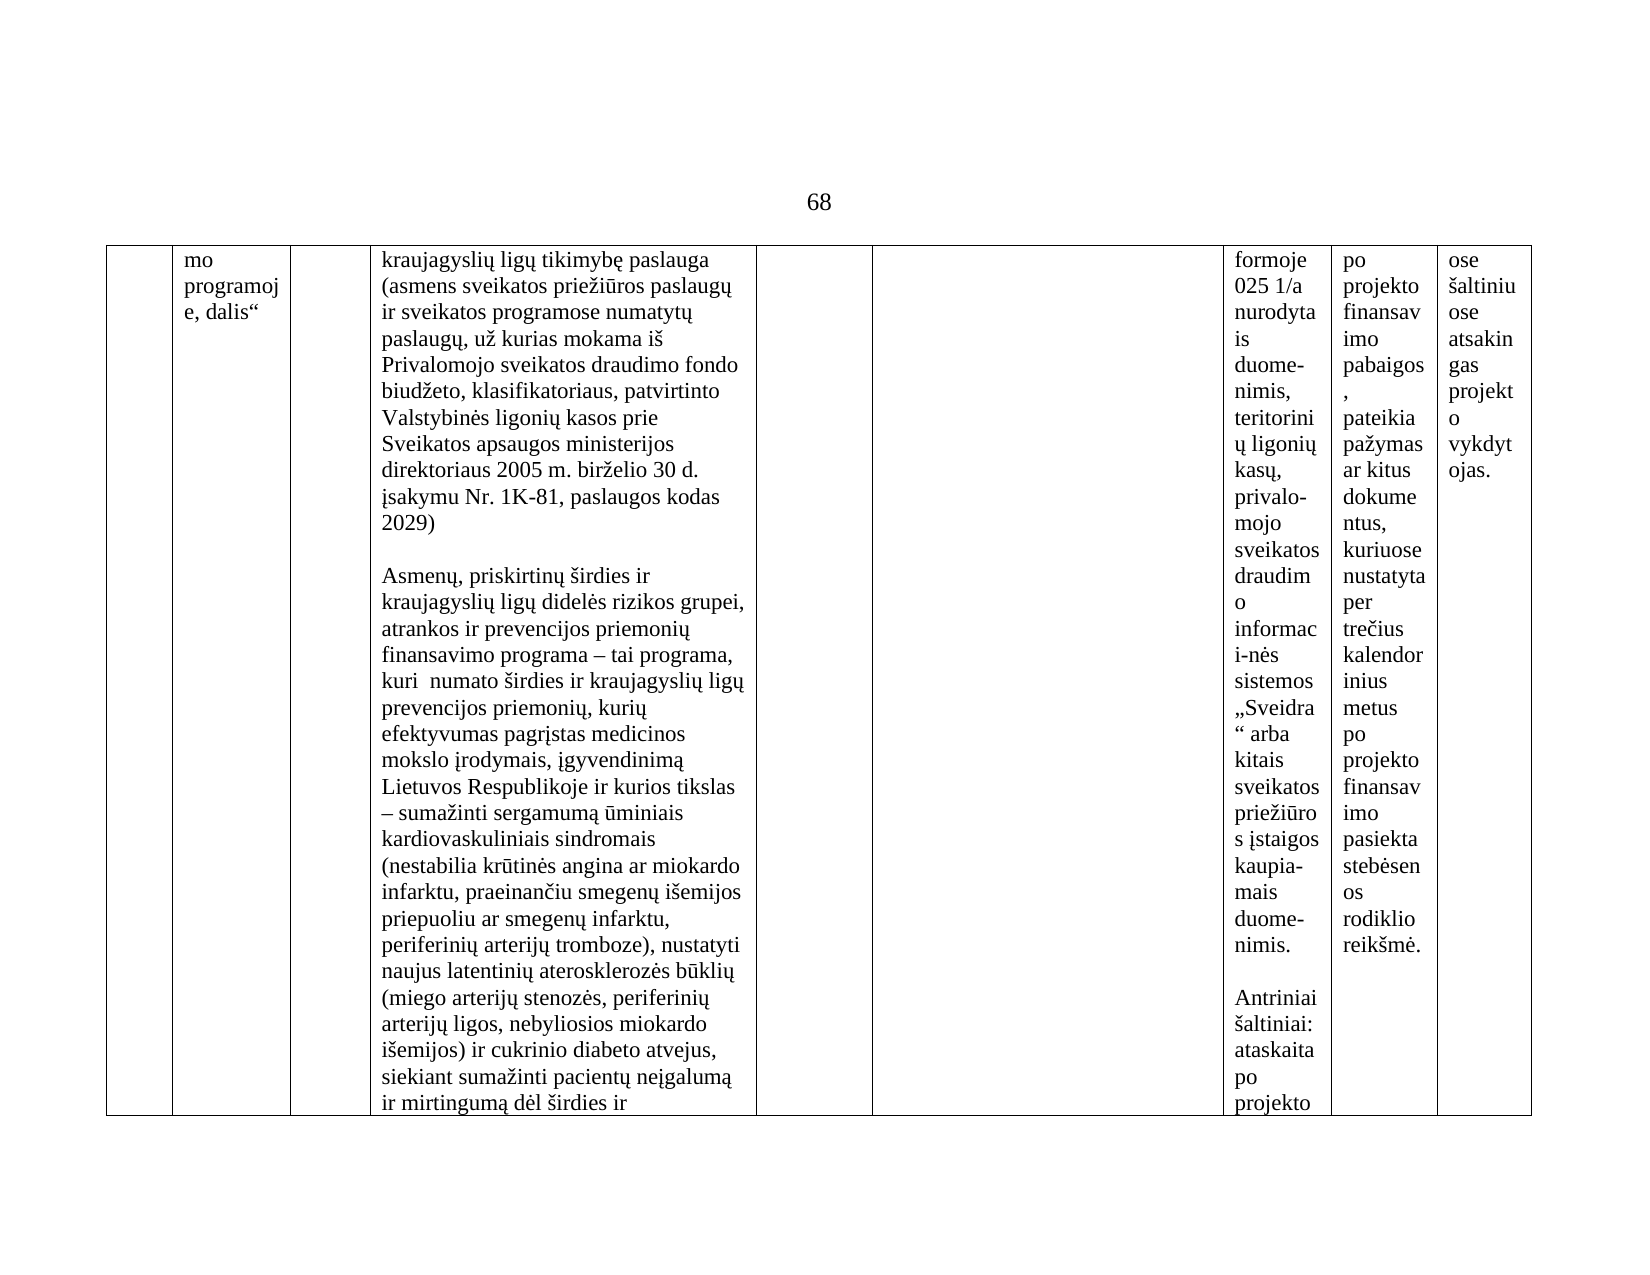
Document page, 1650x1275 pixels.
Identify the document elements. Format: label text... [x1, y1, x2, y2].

table_cell [757, 246, 872, 1115]
table_cell [873, 246, 1223, 1115]
table_cell mo programoje, dalis“ [173, 246, 290, 1115]
table_cell [291, 246, 370, 1115]
table_cell po projekto finansavimo pabaigos, pateikia pažymas ar kitus dokumentus, kuriuose nustatyta per trečius kalendorinius metus po projekto finansavimo pasiekta stebėsenos rodiklio reikšmė. [1332, 246, 1437, 1115]
table_cell [107, 246, 172, 1115]
table_cell ose šaltiniuose atsakingas projekto vykdytojas. [1438, 246, 1531, 1115]
table_cell formoje 025 1/a nurodytais duome-nimis, teritorinių ligonių kasų, privalo-mojo sveikatos draudimo informaci-nės sistemos „Sveidra“ arba kitais sveikatos priežiūros įstaigos kaupia-mais duome-nimis. Antriniai šaltiniai: ataskaita po projekto [1224, 246, 1331, 1115]
table_cell kraujagyslių ligų tikimybę paslauga (asmens sveikatos priežiūros paslaugų ir sveikatos programose numatytų paslaugų, už kurias mokama iš Privalomojo sveikatos draudimo fondo biudžeto, klasifikatoriaus, patvirtinto Valstybinės ligonių kasos prie Sveikatos apsaugos ministerijos direktoriaus 2005 m. birželio 30 d. įsakymu Nr. 1K-81, paslaugos kodas 2029) Asmenų, priskirtinų širdies ir kraujagyslių ligų didelės rizikos grupei, atrankos ir prevencijos priemonių finansavimo programa – tai programa, kuri numato širdies ir kraujagyslių ligų prevencijos priemonių, kurių efektyvumas pagrįstas medicinos mokslo įrodymais, įgyvendinimą Lietuvos Respublikoje ir kurios tikslas – sumažinti sergamumą ūminiais kardiovaskuliniais sindromais (nestabilia krūtinės angina ar miokardo infarktu, praeinančiu smegenų išemijos priepuoliu ar smegenų infarktu, periferinių arterijų tromboze), nustatyti naujus latentinių aterosklerozės būklių (miego arterijų stenozės, periferinių arterijų ligos, nebyliosios miokardo išemijos) ir cukrinio diabeto atvejus, siekiant sumažinti pacientų neįgalumą ir mirtingumą dėl širdies ir [371, 246, 756, 1115]
